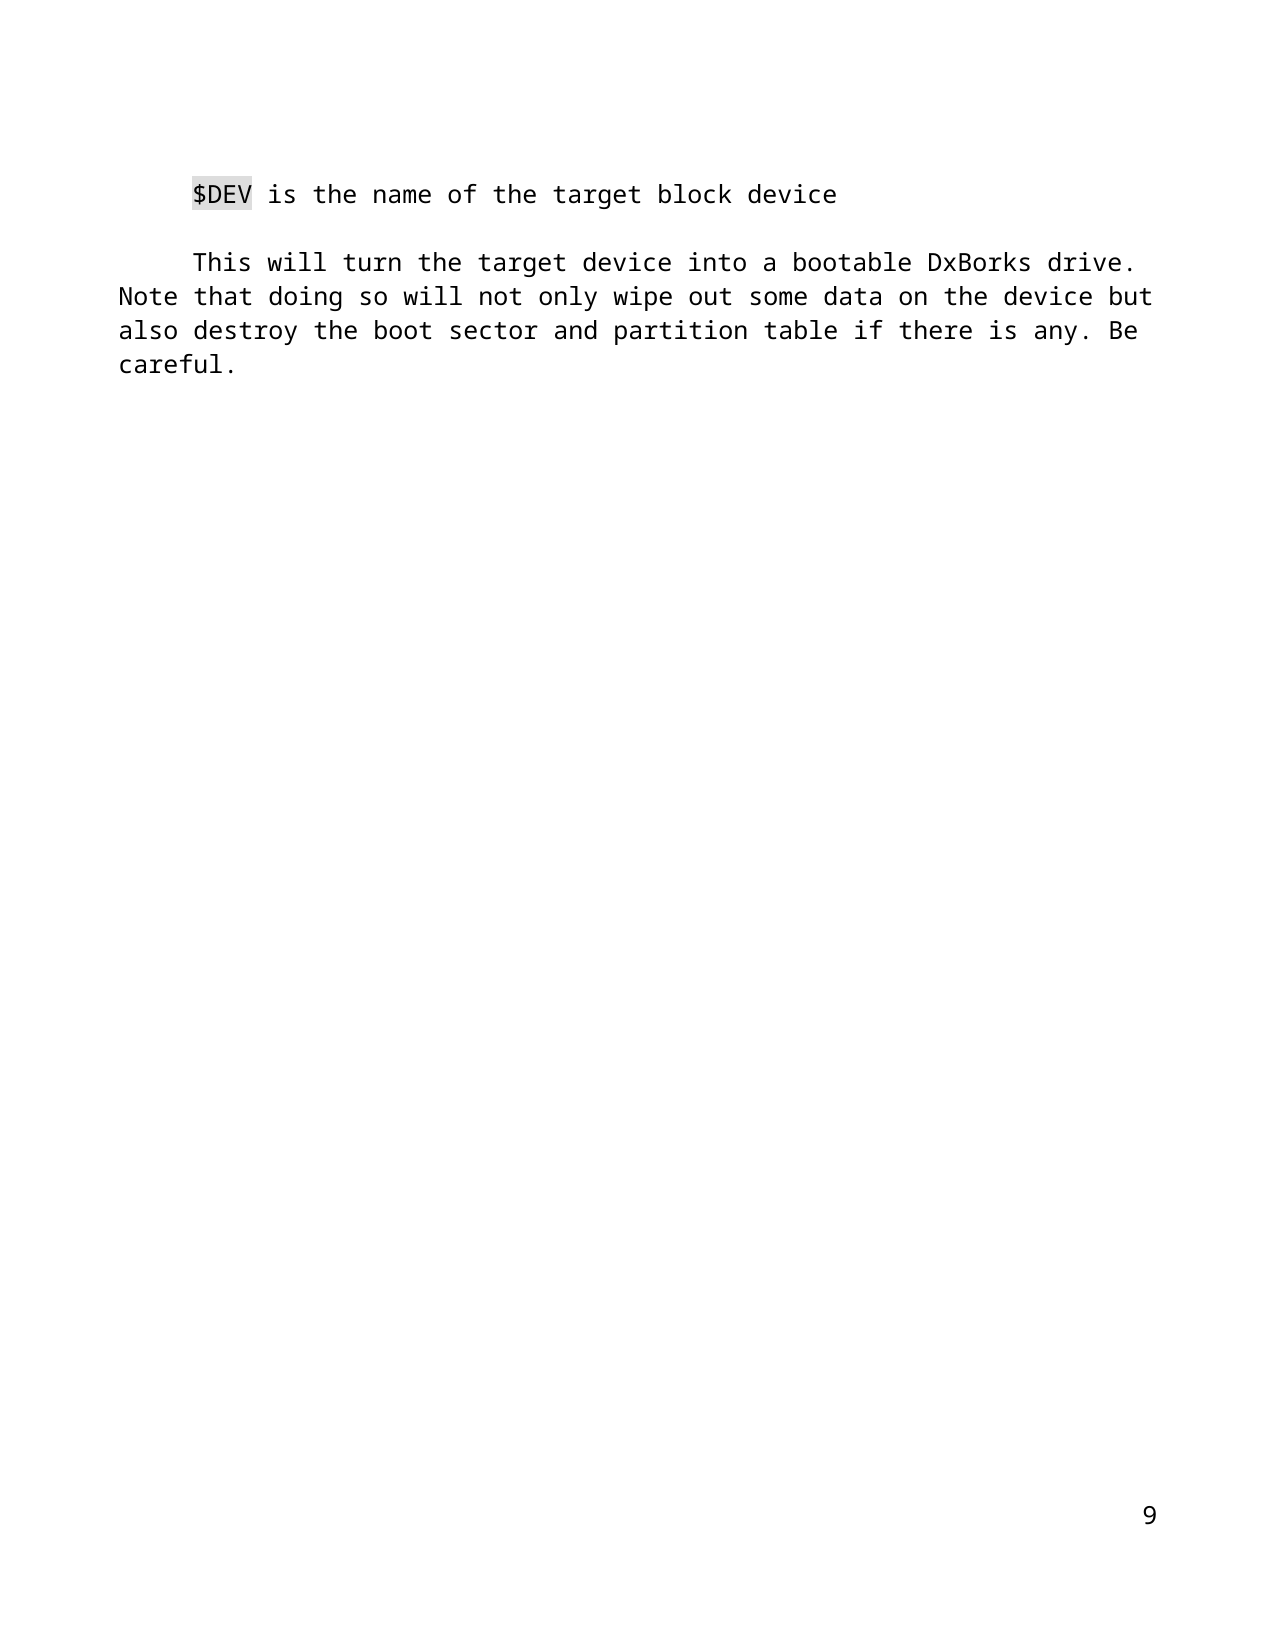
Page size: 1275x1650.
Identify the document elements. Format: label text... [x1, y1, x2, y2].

text $DEV is the name of the target block device [118, 176, 1157, 210]
text This will turn the target device into a bootable DxBorks drive. Note that doing so will not only wipe out some data on the device but also destroy the boot sector and partition table if there is any. Be careful. [118, 244, 1157, 381]
